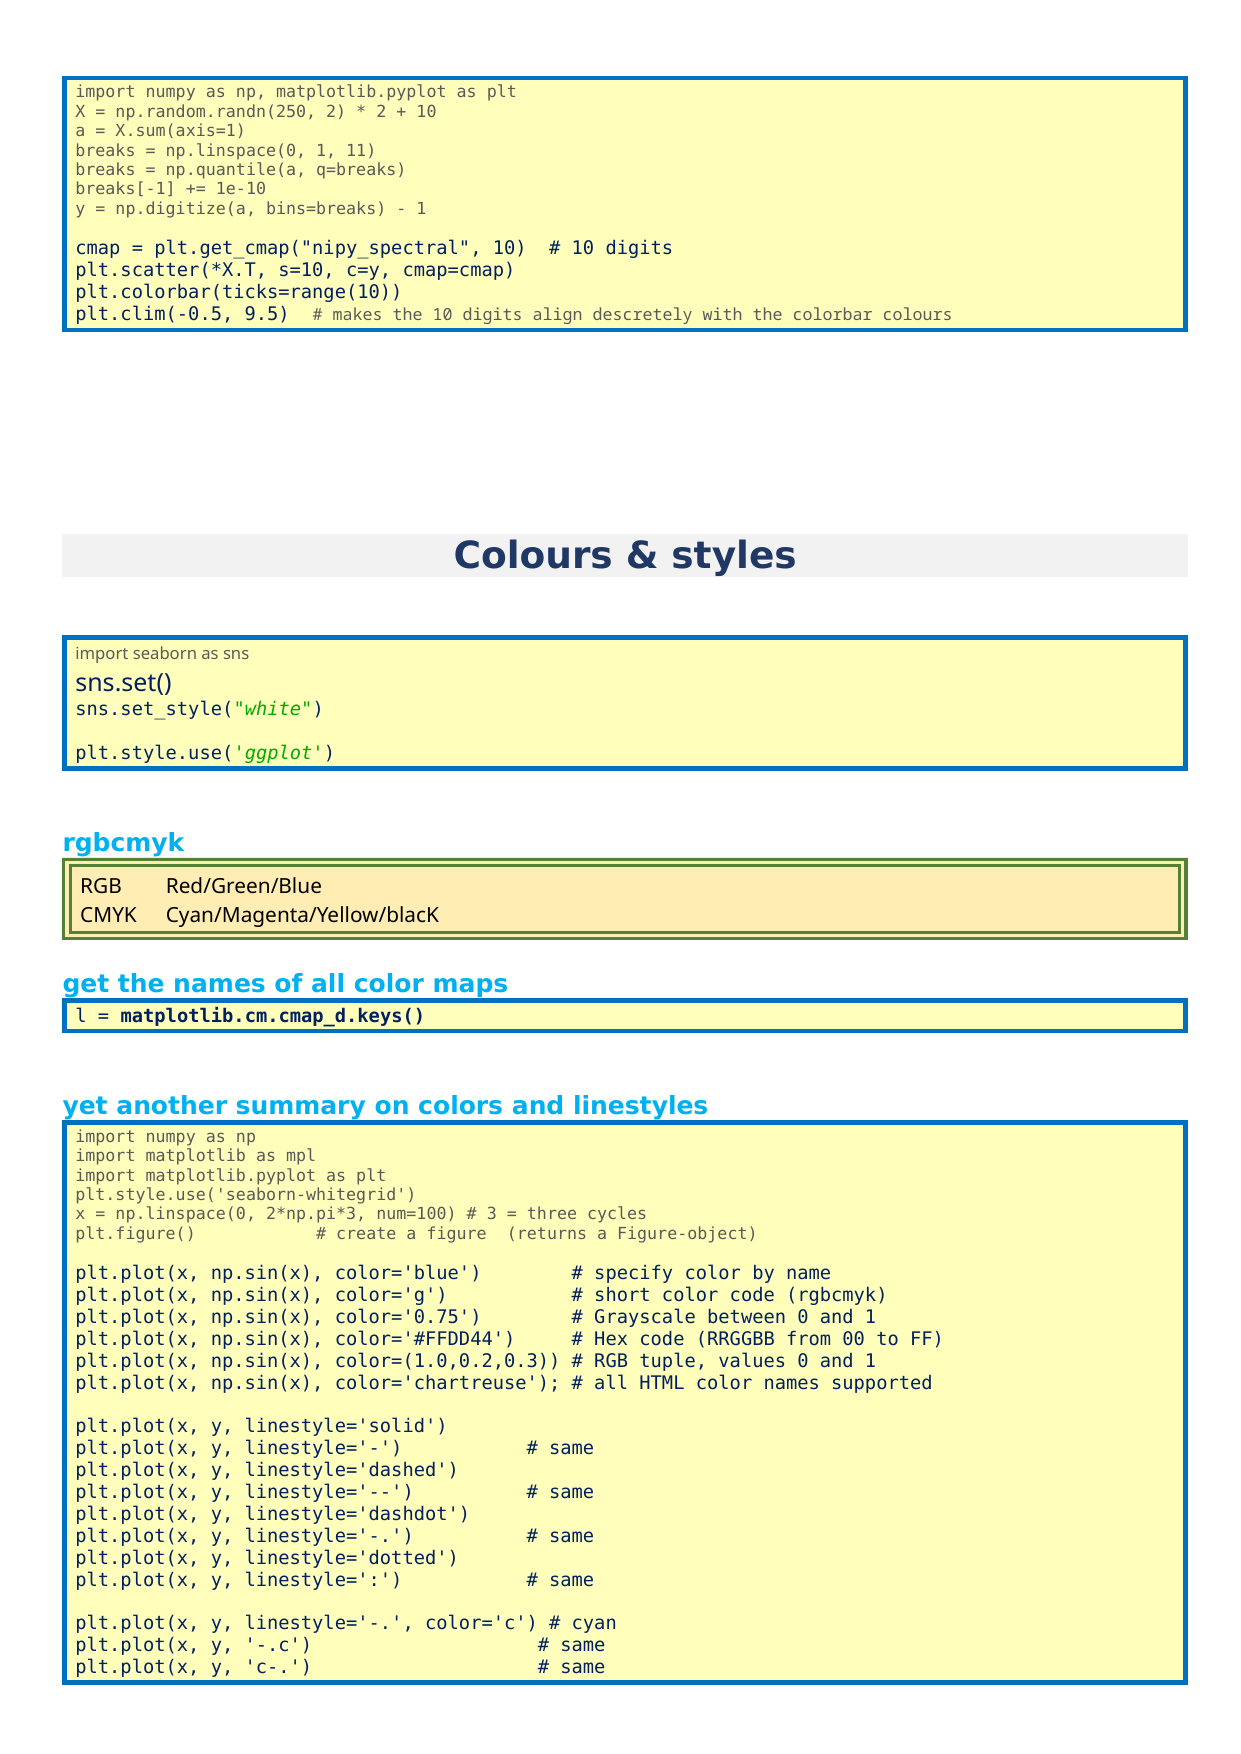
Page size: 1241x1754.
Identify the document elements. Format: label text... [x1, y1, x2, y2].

text import numpy as np, matplotlib.pyplot as plt [67, 80, 1183, 95]
title yet another summary on colors and linestyles [62, 1091, 1188, 1120]
text a = X.sum(axis=1) [67, 114, 1183, 134]
text plt.plot(x, y, linestyle='-.') # same [67, 1518, 1183, 1540]
text plt.colorbar(ticks=range(10)) [67, 274, 1183, 296]
text breaks = np.linspace(0, 1, 11) [67, 134, 1183, 153]
text breaks[-1] += 1e-10 [67, 172, 1183, 192]
text plt.plot(x, y, linestyle='dashdot') [67, 1496, 1183, 1518]
text plt.plot(x, np.sin(x), color='g') # short color code (rgbcmyk) [67, 1277, 1183, 1299]
text l = matplotlib.cm.cmap_d.keys() [67, 1003, 1183, 1029]
text plt.plot(x, y, linestyle='-.', color='c') # cyan [67, 1606, 1183, 1627]
text plt.plot(x, y, linestyle='solid') [67, 1409, 1183, 1431]
text plt.style.use('seaborn-whitegrid') [67, 1178, 1183, 1197]
text import seaborn as sns [67, 640, 1183, 657]
text breaks = np.quantile(a, q=breaks) [67, 153, 1183, 172]
text cmap = plt.get_cmap("nipy_spectral", 10) # 10 digits [67, 231, 1183, 252]
text x = np.linspace(0, 2*np.pi*3, num=100) # 3 = three cycles [67, 1197, 1183, 1217]
text plt.plot(x, y, 'c-.') # same [67, 1649, 1183, 1680]
text plt.plot(x, y, linestyle=':') # same [67, 1562, 1183, 1584]
text plt.plot(x, np.sin(x), color='#FFDD44') # Hex code (RRGGBB from 00 to FF) [67, 1321, 1183, 1343]
text plt.plot(x, np.sin(x), color='0.75') # Grayscale between 0 and 1 [67, 1299, 1183, 1321]
text plt.figure() # create a figure (returns a Figure-object) [67, 1217, 1183, 1236]
text plt.plot(x, y, linestyle='--') # same [67, 1474, 1183, 1496]
text import matplotlib.pyplot as plt [67, 1159, 1183, 1178]
text plt.style.use('ggplot') [67, 735, 1183, 766]
text plt.plot(x, np.sin(x), color='chartreuse'); # all HTML color names supported [67, 1365, 1183, 1387]
text import numpy as np [67, 1125, 1183, 1139]
text y = np.digitize(a, bins=breaks) - 1 [67, 192, 1183, 211]
title rgbcmyk [62, 828, 1188, 857]
text plt.plot(x, y, linestyle='-') # same [67, 1431, 1183, 1452]
text plt.plot(x, y, '-.c') # same [67, 1627, 1183, 1649]
text plt.plot(x, np.sin(x), color=(1.0,0.2,0.3)) # RGB tuple, values 0 and 1 [67, 1343, 1183, 1365]
text RGB Red/Green/Blue [65, 861, 1184, 889]
text import matplotlib as mpl [67, 1139, 1183, 1159]
text plt.scatter(*X.T, s=10, c=y, cmap=cmap) [67, 252, 1183, 274]
text plt.plot(x, np.sin(x), color='blue') # specify color by name [67, 1256, 1183, 1277]
text plt.plot(x, y, linestyle='dotted') [67, 1540, 1183, 1562]
title get the names of all color maps [62, 969, 1188, 998]
subtitle Colours & styles [62, 534, 1188, 577]
text plt.clim(-0.5, 9.5) # makes the 10 digits align descretely with the colorbar colours [67, 296, 1183, 328]
text X = np.random.randn(250, 2) * 2 + 10 [67, 95, 1183, 114]
text sns.set_style("white") [67, 692, 1183, 713]
text CMYK Cyan/Magenta/Yellow/blacK [65, 889, 1184, 937]
text sns.set() [67, 657, 1183, 692]
text plt.plot(x, y, linestyle='dashed') [67, 1452, 1183, 1474]
